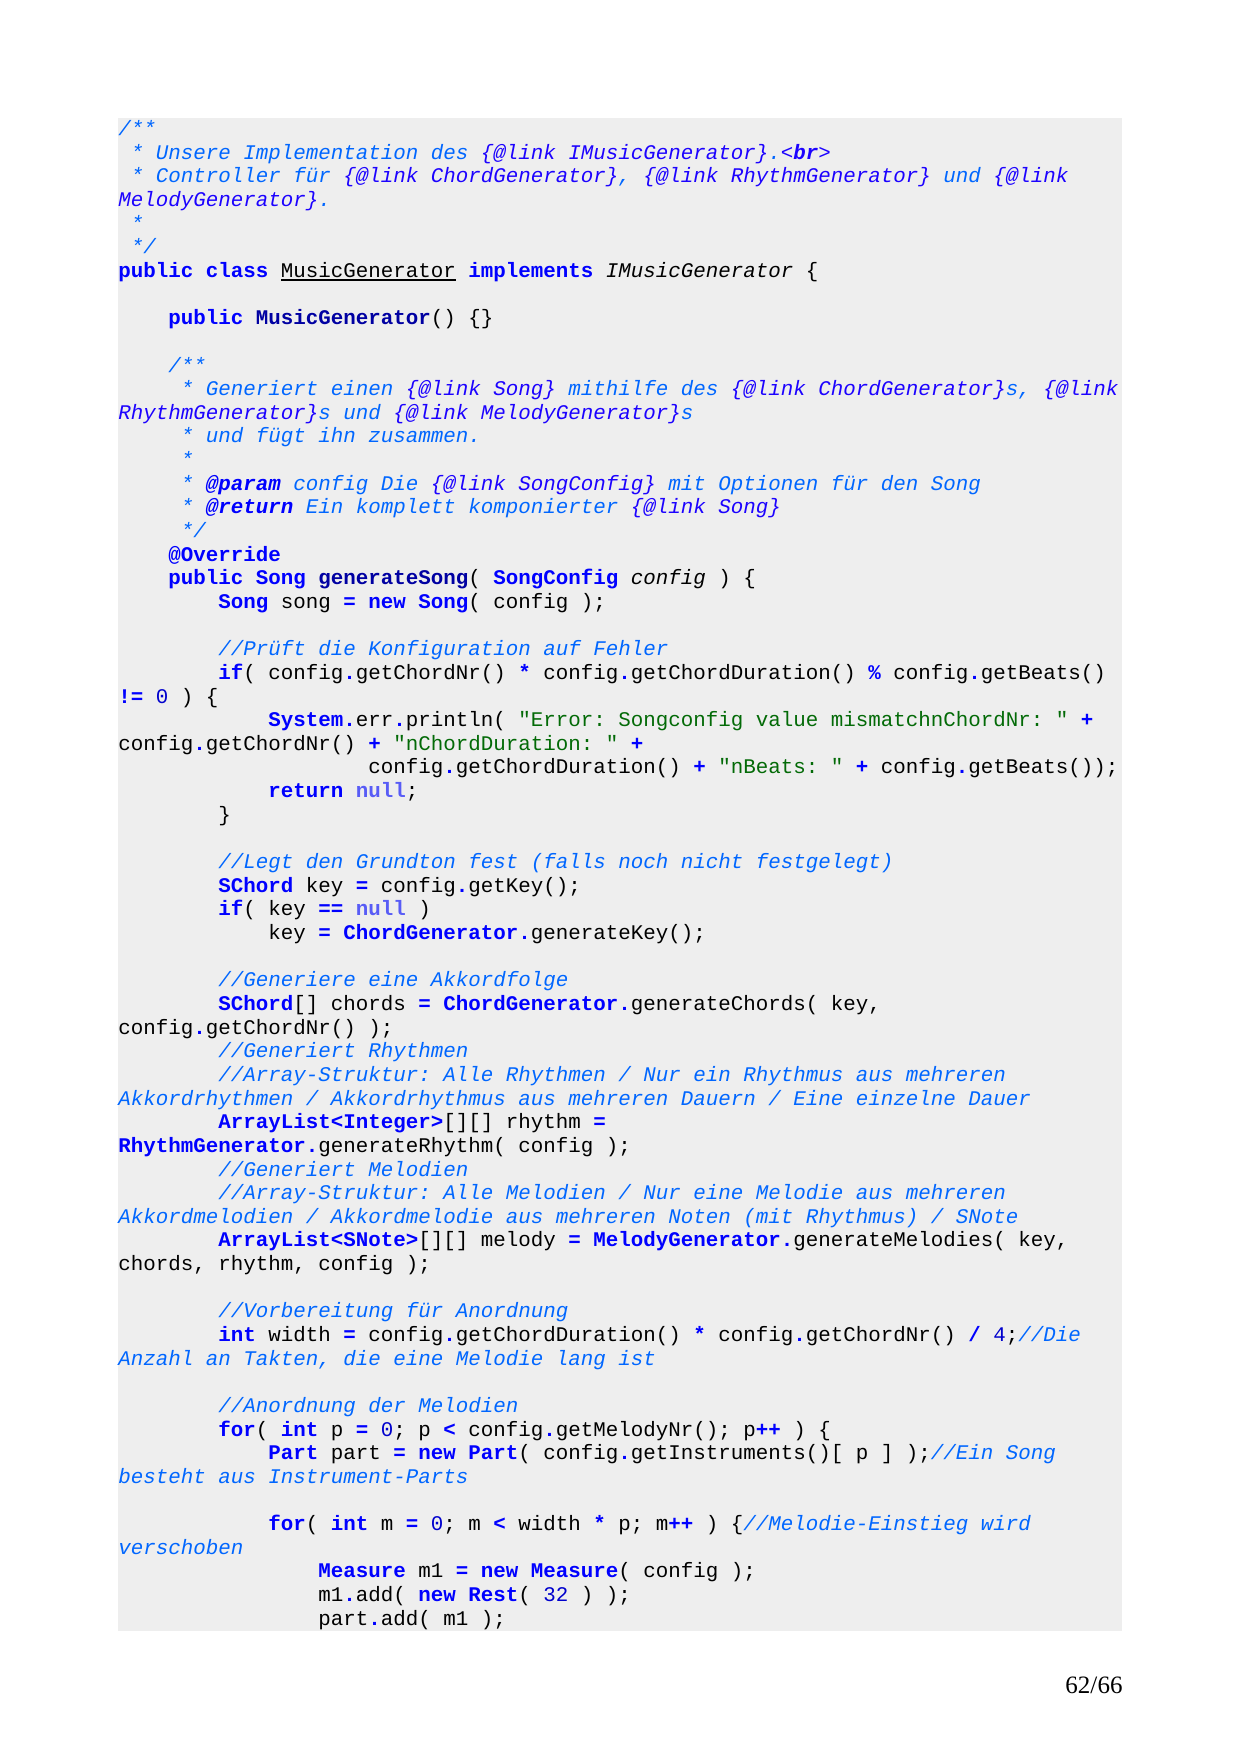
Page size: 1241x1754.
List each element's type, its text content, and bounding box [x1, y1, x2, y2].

text //Anordnung der Melodien [118, 1395, 1122, 1419]
text if( key == null ) [118, 898, 1122, 922]
text Measure m1 = new Measure( config ); [118, 1561, 1122, 1584]
text System.err.println( "Error: Songconfig value mismatchnChordNr: " + config.getChordNr() + "nChordDuration: " + [118, 709, 1122, 757]
text */ [118, 520, 1122, 544]
text * Unsere Implementation des {@link IMusicGenerator}.<br> [118, 142, 1122, 165]
text /** [118, 354, 1122, 378]
text public Song generateSong( SongConfig config ) { [118, 567, 1122, 591]
text //Generiert Melodien [118, 1158, 1122, 1182]
text Song song = new Song( config ); [118, 591, 1122, 615]
text //Array-Struktur: Alle Rhythmen / Nur ein Rhythmus aus mehreren Akkordrhythmen / Akkordrhythmus aus mehreren Dauern / Eine einzelne Dauer [118, 1064, 1122, 1111]
text public class MusicGenerator implements IMusicGenerator { [118, 260, 1122, 284]
text public MusicGenerator() {} [118, 307, 1122, 331]
text SChord key = config.getKey(); [118, 875, 1122, 898]
text * Generiert einen {@link Song} mithilfe des {@link ChordGenerator}s, {@link RhythmGenerator}s und {@link MelodyGenerator}s [118, 378, 1122, 426]
text */ [118, 236, 1122, 260]
text SChord[] chords = ChordGenerator.generateChords( key, config.getChordNr() ); [118, 993, 1122, 1040]
text for( int m = 0; m < width * p; m++ ) {//Melodie-Einstieg wird verschoben [118, 1513, 1122, 1561]
text ArrayList<SNote>[][] melody = MelodyGenerator.generateMelodies( key, chords, rhythm, config ); [118, 1229, 1122, 1277]
text //Array-Struktur: Alle Melodien / Nur eine Melodie aus mehreren Akkordmelodien / Akkordmelodie aus mehreren Noten (mit Rhythmus) / SNote [118, 1182, 1122, 1229]
text Part part = new Part( config.getInstruments()[ p ] );//Ein Song besteht aus Instrument-Parts [118, 1442, 1122, 1489]
text //Generiert Rhythmen [118, 1040, 1122, 1064]
text //Generiere eine Akkordfolge [118, 969, 1122, 993]
text * und fügt ihn zusammen. [118, 426, 1122, 449]
text * @return Ein komplett komponierter {@link Song} [118, 496, 1122, 520]
text m1.add( new Rest( 32 ) ); [118, 1584, 1122, 1608]
text //Legt den Grundton fest (falls noch nicht festgelegt) [118, 851, 1122, 875]
text * @param config Die {@link SongConfig} mit Optionen für den Song [118, 473, 1122, 496]
text * Controller für {@link ChordGenerator}, {@link RhythmGenerator} und {@link MelodyGenerator}. [118, 165, 1122, 213]
text return null; [118, 780, 1122, 804]
text //Vorbereitung für Anordnung [118, 1300, 1122, 1324]
text part.add( m1 ); [118, 1608, 1122, 1631]
text /** [118, 118, 1122, 142]
text if( config.getChordNr() * config.getChordDuration() % config.getBeats() != 0 ) { [118, 662, 1122, 709]
text } [118, 804, 1122, 827]
text int width = config.getChordDuration() * config.getChordNr() / 4;//Die Anzahl an Takten, die eine Melodie lang ist [118, 1324, 1122, 1371]
text config.getChordDuration() + "nBeats: " + config.getBeats()); [118, 757, 1122, 780]
text ArrayList<Integer>[][] rhythm = RhythmGenerator.generateRhythm( config ); [118, 1111, 1122, 1158]
text * [118, 449, 1122, 473]
text for( int p = 0; p < config.getMelodyNr(); p++ ) { [118, 1419, 1122, 1442]
text @Override [118, 544, 1122, 567]
text * [118, 213, 1122, 236]
text //Prüft die Konfiguration auf Fehler [118, 638, 1122, 662]
text key = ChordGenerator.generateKey(); [118, 922, 1122, 946]
